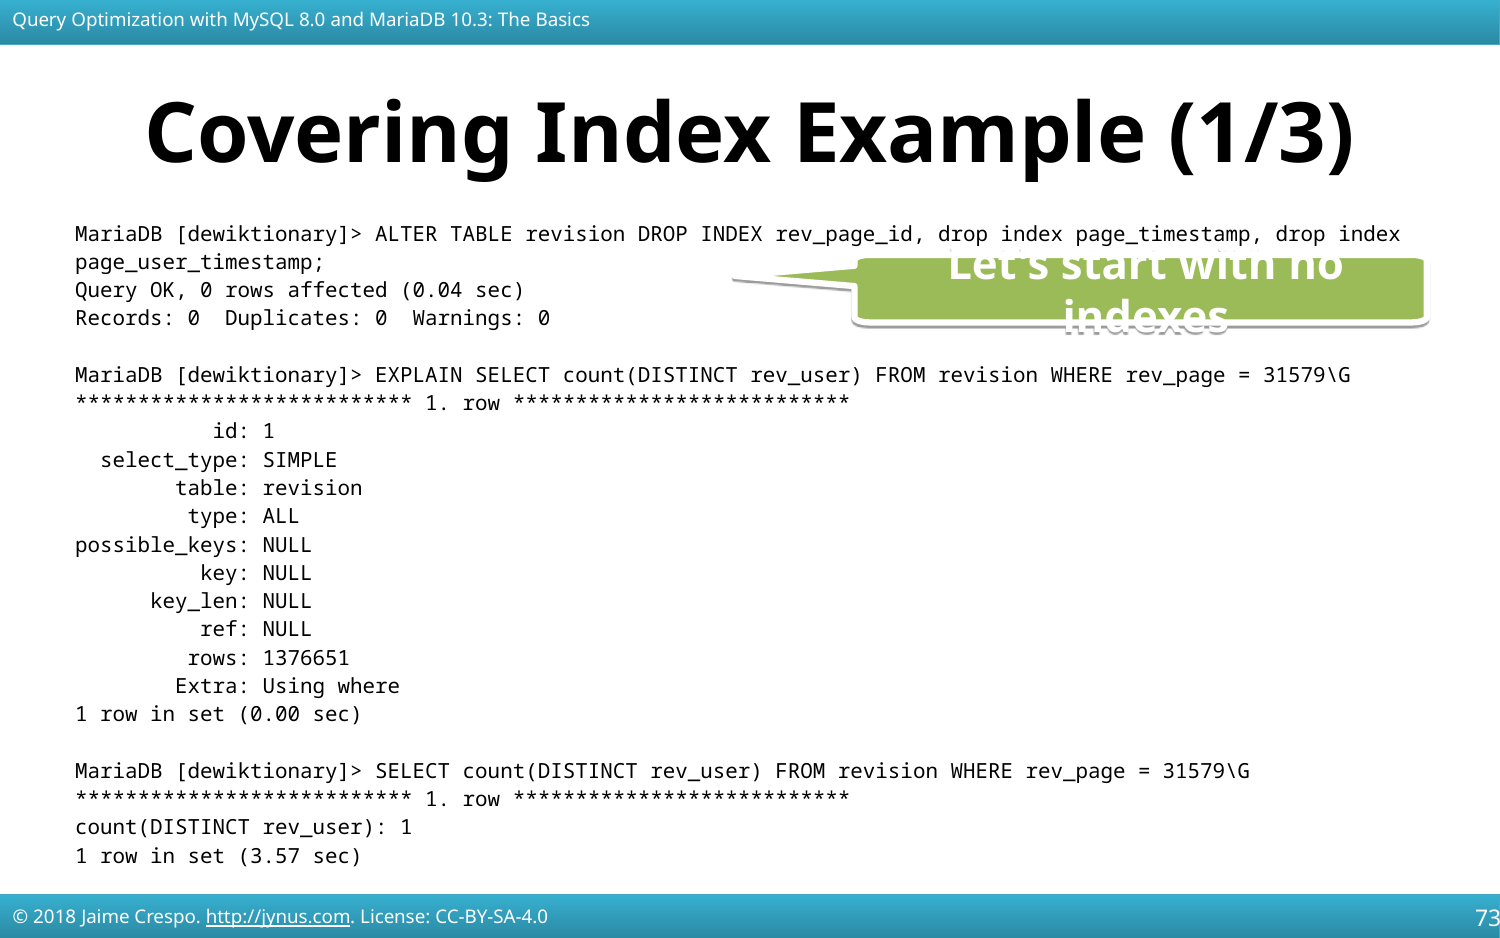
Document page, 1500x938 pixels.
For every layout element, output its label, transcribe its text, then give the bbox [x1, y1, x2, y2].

slide_number [1389, 896, 1490, 935]
title Covering Index Example (1/3) [75, 51, 1425, 209]
text_box Let's start with no indexes [734, 254, 1427, 323]
list MariaDB [dewiktionary]> ALTER TABLE revision DROP INDEX rev_page_id, drop index page_timestamp, drop index page_user_timestamp; Query OK, 0 rows affected (0.04 sec) Records: 0 Duplicates: 0 Warnings: 0 MariaDB [dewiktionary]> EXPLAIN SELECT count(DISTINCT rev_user) FROM revision WHERE rev_page = 31579\G *************************** 1. row *************************** id: 1 select_type: SIMPLE table: revision type: ALL possible_keys: NULL key: NULL key_len: NULL ref: NULL rows: 1376651 Extra: Using where 1 row in set (0.00 sec) MariaDB [dewiktionary]> SELECT count(DISTINCT rev_user) FROM revision WHERE rev_page = 31579\G *************************** 1. row *************************** count(DISTINCT rev_user): 1 1 row in set (3.57 sec) [75, 218, 1425, 876]
